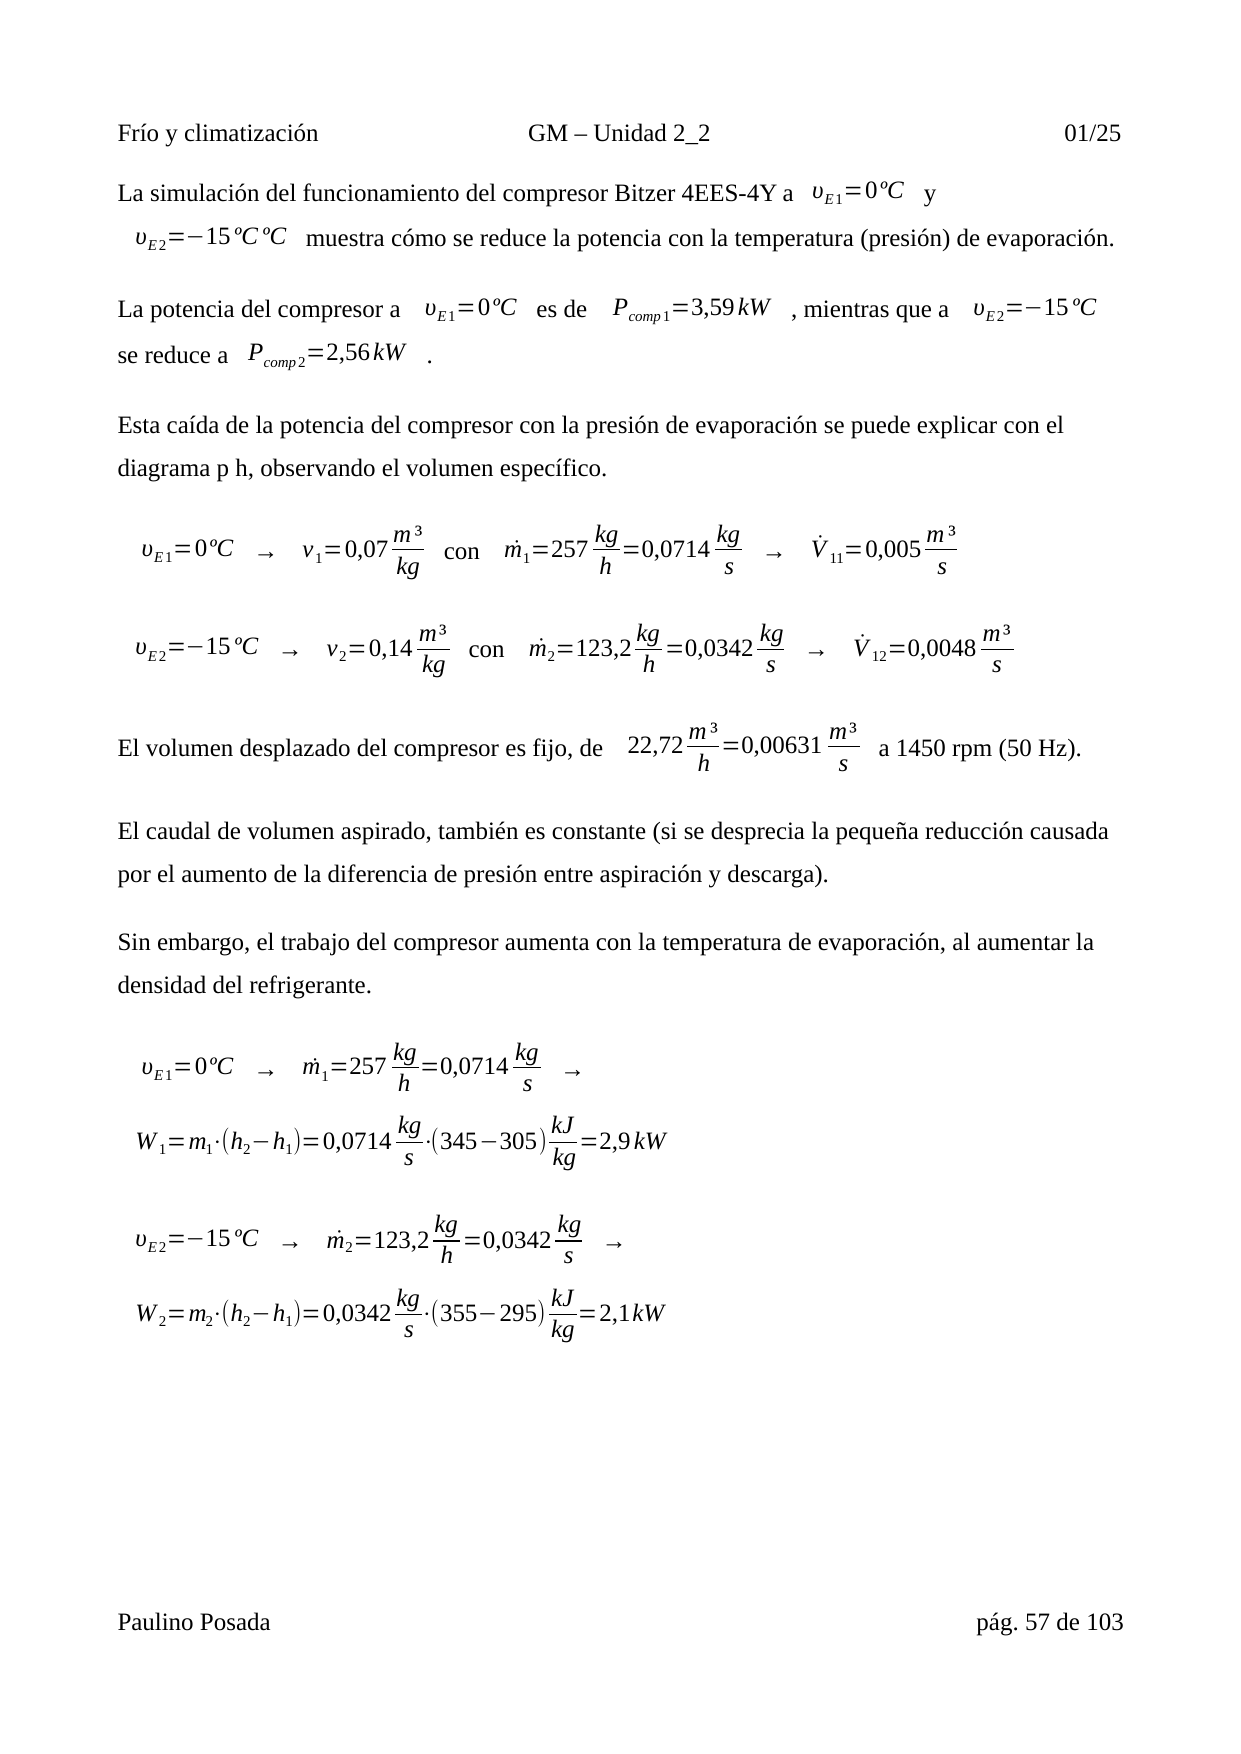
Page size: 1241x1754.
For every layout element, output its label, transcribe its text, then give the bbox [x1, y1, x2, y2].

text Esta caída de la potencia del compresor con la presión de evaporación se puede explicar con el diagrama p h, observando el volumen específico. [117, 410, 1123, 482]
text → con → [117, 619, 1123, 678]
text → → [117, 1039, 1123, 1171]
text La simulación del funcionamiento del compresor Bitzer 4EES-4Y aymuestra cómo se reduce la potencia con la temperatura (presión) de evaporación. [117, 176, 1123, 254]
text La potencia del compresor a es de , mientras que a se reduce a. [117, 293, 1123, 370]
text Sin embargo, el trabajo del compresor aumenta con la temperatura de evaporación, al aumentar la densidad del refrigerante. [117, 927, 1123, 999]
text El caudal de volumen aspirado, también es constante (si se desprecia la pequeña reducción causada por el aumento de la diferencia de presión entre aspiración y descarga). [117, 816, 1123, 888]
text → con → [117, 521, 1123, 580]
text El volumen desplazado del compresor es fijo, de a 1450 rpm (50 Hz). [117, 718, 1123, 777]
text → → [117, 1211, 1123, 1343]
